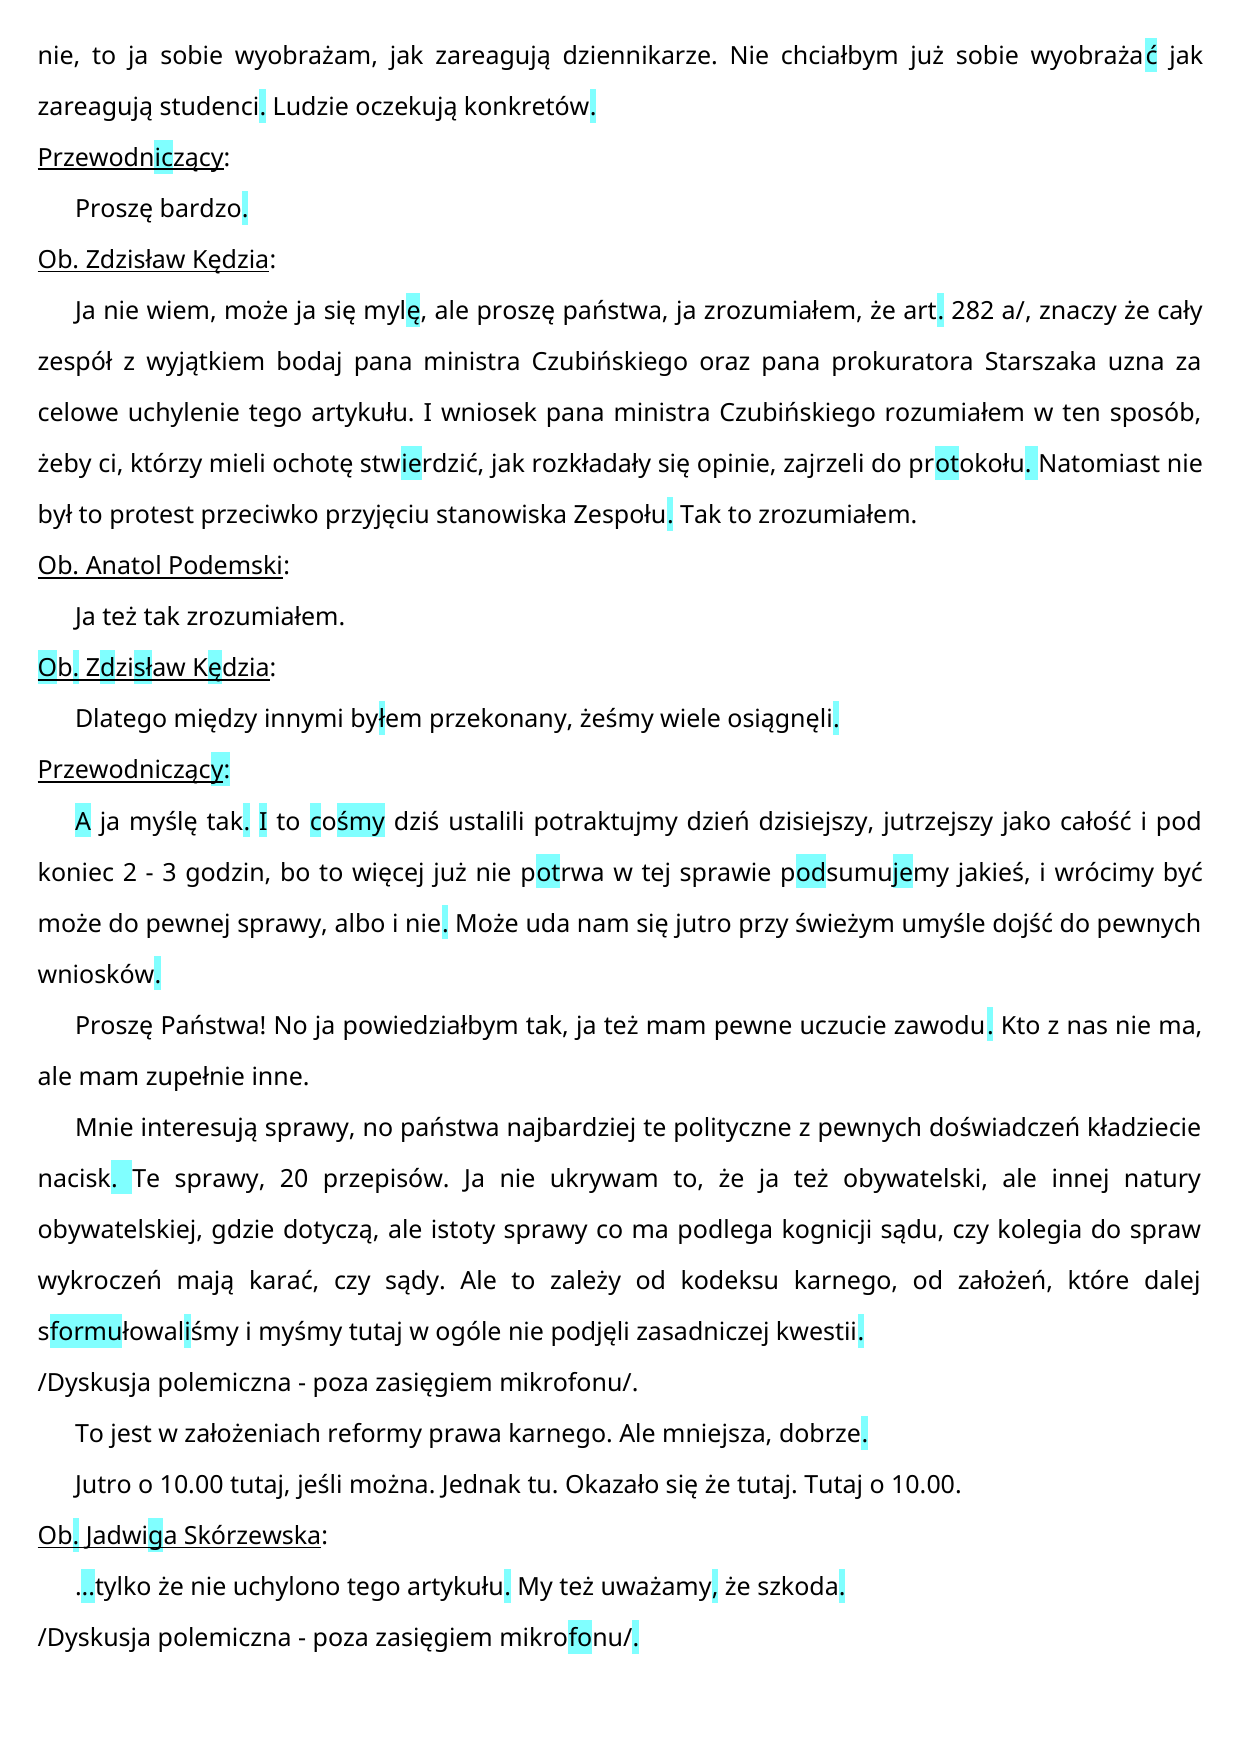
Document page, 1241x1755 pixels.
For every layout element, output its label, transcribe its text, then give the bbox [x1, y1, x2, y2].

text /Dyskusja polemiczna - poza zasięgiem mikrofonu/. [37, 1620, 1203, 1654]
text Jutro o 10.00 tutaj, jeśli można. Jednak tu. Okazało się że tutaj. Tutaj o 10.00. [37, 1467, 1203, 1501]
text Proszę Państwa! No ja powiedziałbym tak, ja też mam pewne uczucie zawodu. Kto z nas nie ma, ale mam zupełnie inne. [37, 1007, 1203, 1092]
text To jest w założeniach reformy prawa karnego. Ale mniejsza, dobrze. [37, 1416, 1203, 1450]
text Ob. Anatol Podemski: [37, 548, 1203, 582]
text /Dyskusja polemiczna - poza zasięgiem mikrofonu/. [37, 1364, 1203, 1399]
text Przewodniczący: [37, 139, 1203, 174]
text ...tylko że nie uchylono tego artykułu. My też uważamy, że szkoda. [37, 1569, 1203, 1603]
text Ja nie wiem, może ja się mylę, ale proszę państwa, ja zrozumiałem, że art. 282 a/, znaczy że cały zespół z wyjątkiem bodaj pana ministra Czubińskiego oraz pana prokuratora Starszaka uzna za celowe uchylenie tego artykułu. I wniosek pana ministra Czubińskiego rozumiałem w ten sposób, żeby ci, którzy mieli ochotę stwierdzić, jak rozkładały się opinie, zajrzeli do protokołu. Natomiast nie był to protest przeciwko przyjęciu stanowiska Zespołu. Tak to zrozumiałem. [37, 293, 1203, 531]
text Mnie interesują sprawy, no państwa najbardziej te polityczne z pewnych doświadczeń kładziecie nacisk. Te sprawy, 20 przepisów. Ja nie ukrywam to, że ja też obywatelski, ale innej natury obywatelskiej, gdzie dotyczą, ale istoty sprawy co ma podlega kognicji sądu, czy kolegia do spraw wykroczeń mają karać, czy sądy. Ale to zależy od kodeksu karnego, od założeń, które dalej sformułowaliśmy i myśmy tutaj w ogóle nie podjęli zasadniczej kwestii. [37, 1109, 1203, 1348]
text nie, to ja sobie wyobrażam, jak zareagują dziennikarze. Nie chciałbym już sobie wyobrażać jak zareagują studenci. Ludzie oczekują konkretów. [37, 37, 1203, 123]
text Ja też tak zrozumiałem. [37, 599, 1203, 633]
text Dlatego między innymi byłem przekonany, żeśmy wiele osiągnęli. [37, 701, 1203, 735]
text Ob. Zdzisław Kędzia: [37, 242, 1203, 276]
text Ob. Jadwiga Skórzewska: [37, 1518, 1203, 1552]
text A ja myślę tak. I to cośmy dziś ustalili potraktujmy dzień dzisiejszy, jutrzejszy jako całość i pod koniec 2 - 3 godzin, bo to więcej już nie potrwa w tej sprawie podsumujemy jakieś, i wrócimy być może do pewnej sprawy, albo i nie. Może uda nam się jutro przy świeżym umyśle dojść do pewnych wniosków. [37, 803, 1203, 990]
text Proszę bardzo. [37, 191, 1203, 225]
text Ob. Zdzisław Kędzia: [37, 650, 1203, 684]
text Przewodniczący: [37, 752, 1203, 786]
